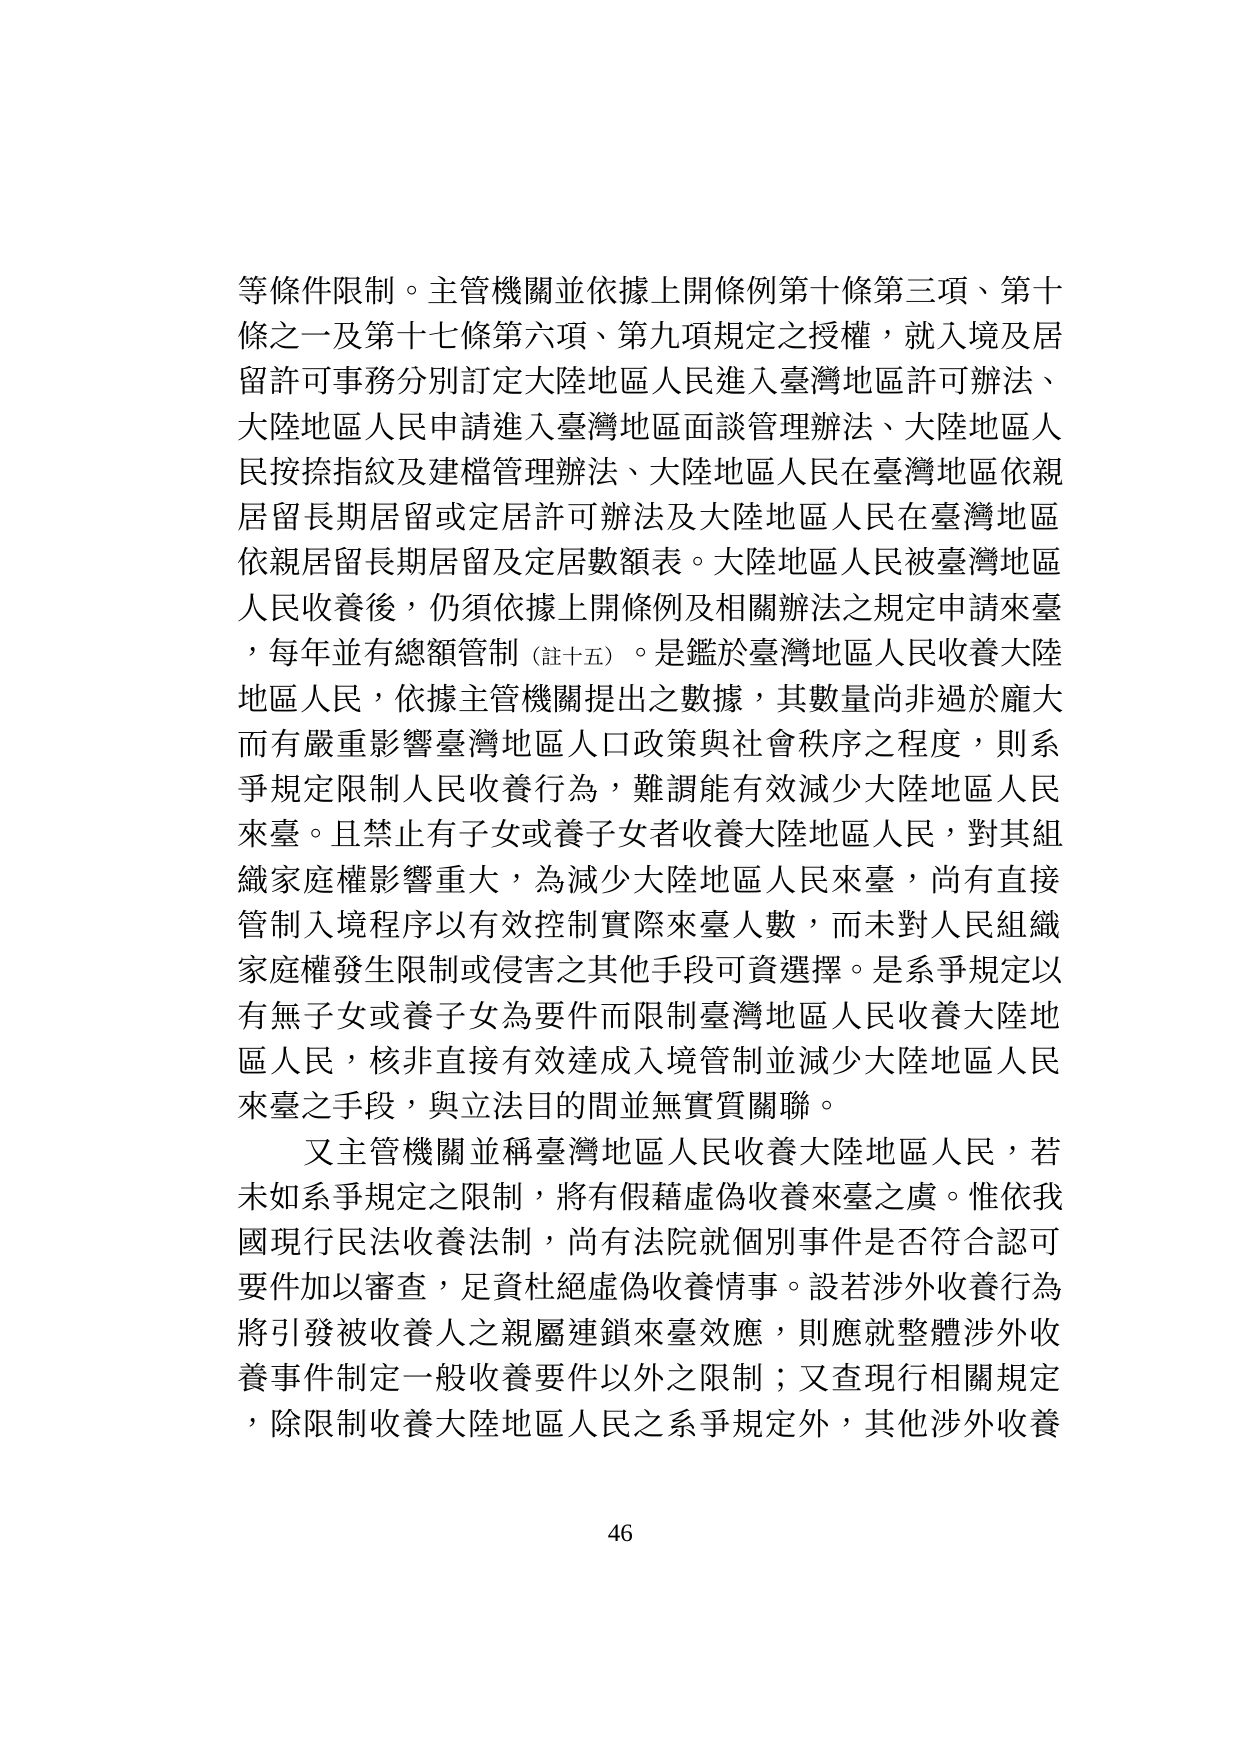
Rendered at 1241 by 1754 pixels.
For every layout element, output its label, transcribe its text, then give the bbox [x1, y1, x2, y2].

text 又主管機關並稱臺灣地區人民收養大陸地區人民，若未如系爭規定之限制，將有假藉虛偽收養來臺之虞。惟依我國現行民法收養法制，尚有法院就個別事件是否符合認可要件加以審查，足資杜絕虛偽收養情事。設若涉外收養行為將引發被收養人之親屬連鎖來臺效應，則應就整體涉外收養事件制定一般收養要件以外之限制；又查現行相關規定，除限制收養大陸地區人民之系爭規定外，其他涉外收養 [237, 1127, 1063, 1444]
text 等條件限制。主管機關並依據上開條例第十條第三項、第十條之一及第十七條第六項、第九項規定之授權，就入境及居留許可事務分別訂定大陸地區人民進入臺灣地區許可辦法、大陸地區人民申請進入臺灣地區面談管理辦法、大陸地區人民按捺指紋及建檔管理辦法、大陸地區人民在臺灣地區依親居留長期居留或定居許可辦法及大陸地區人民在臺灣地區依親居留長期居留及定居數額表。大陸地區人民被臺灣地區人民收養後，仍須依據上開條例及相關辦法之規定申請來臺，每年並有總額管制（註十五）。是鑑於臺灣地區人民收養大陸地區人民，依據主管機關提出之數據，其數量尚非過於龐大而有嚴重影響臺灣地區人口政策與社會秩序之程度，則系爭規定限制人民收養行為，難謂能有效減少大陸地區人民來臺。且禁止有子女或養子女者收養大陸地區人民，對其組織家庭權影響重大，為減少大陸地區人民來臺，尚有直接管制入境程序以有效控制實際來臺人數，而未對人民組織家庭權發生限制或侵害之其他手段可資選擇。是系爭規定以有無子女或養子女為要件而限制臺灣地區人民收養大陸地區人民，核非直接有效達成入境管制並減少大陸地區人民來臺之手段，與立法目的間並無實質關聯。 [237, 266, 1063, 1127]
